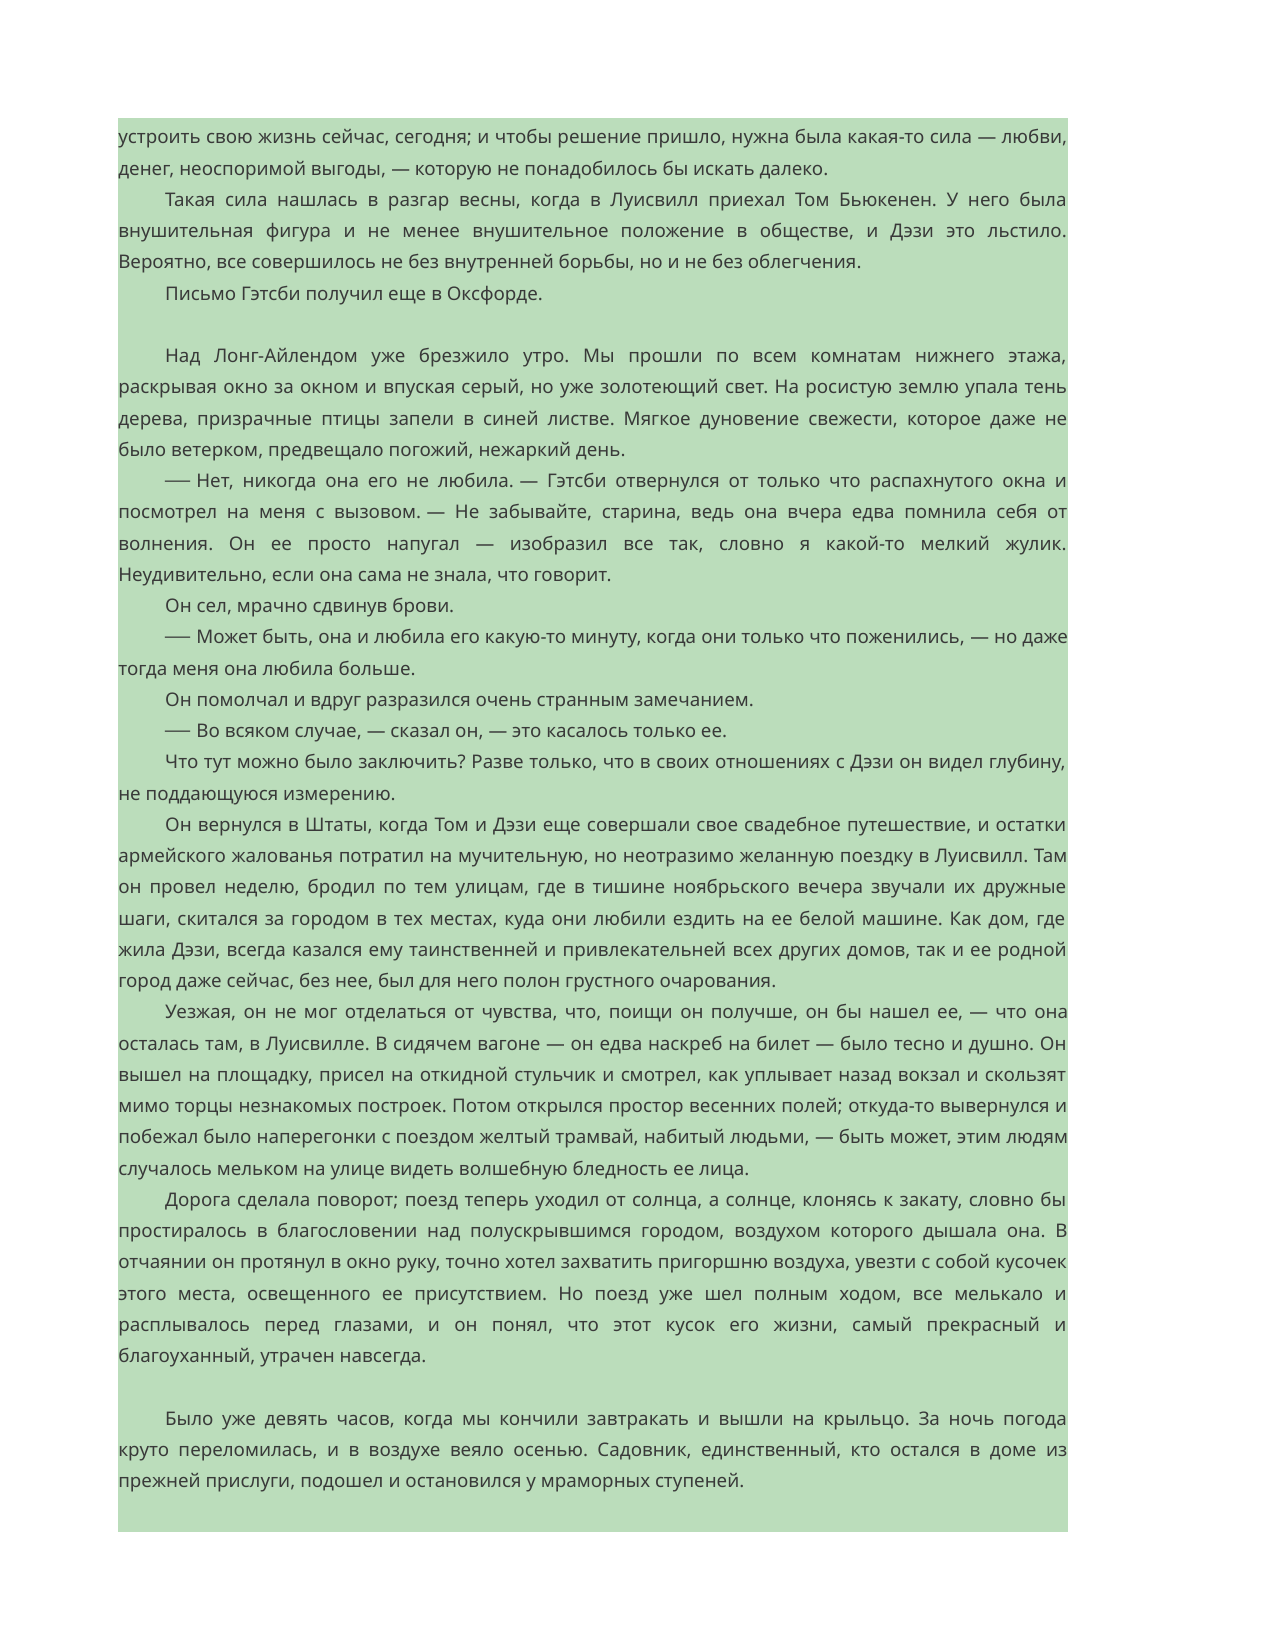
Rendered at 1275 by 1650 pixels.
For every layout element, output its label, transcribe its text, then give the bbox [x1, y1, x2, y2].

text — Нет, никогда она его не любила. — Гэтсби отвернулся от только что распахнутого окна и посмотрел на меня с вызовом. — Не забывайте, старина, ведь она вчера едва помнила себя от волнения. Он ее просто напугал — изобразил все так, словно я какой-то мелкий жулик. Неудивительно, если она сама не знала, что говорит. [118, 462, 1068, 587]
text Дорога сделала поворот; поезд теперь уходил от солнца, а солнце, клонясь к закату, словно бы простиралось в благословении над полускрывшимся городом, воздухом которого дышала она. В отчаянии он протянул в окно руку, точно хотел захватить пригоршню воздуха, увезти с собой кусочек этого места, освещенного ее присутствием. Но поезд уже шел полным ходом, все мелькало и расплывалось перед глазами, и он понял, что этот кусок его жизни, самый прекрасный и благоуханный, утрачен навсегда. [118, 1181, 1068, 1368]
text Он вернулся в Штаты, когда Том и Дэзи еще совершали свое свадебное путешествие, и остатки армейского жалованья потратил на мучительную, но неотразимо желанную поездку в Луисвилл. Там он провел неделю, бродил по тем улицам, где в тишине ноябрьского вечера звучали их дружные шаги, скитался за городом в тех местах, куда они любили ездить на ее белой машине. Как дом, где жила Дэзи, всегда казался ему таинственней и привлекательней всех других домов, так и ее родной город даже сейчас, без нее, был для него полон грустного очарования. [118, 806, 1068, 993]
text устроить свою жизнь сейчас, сегодня; и чтобы решение пришло, нужна была какая-то сила — любви, денег, неоспоримой выгоды, — которую не понадобилось бы искать далеко. [118, 118, 1068, 181]
text Что тут можно было заключить? Разве только, что в своих отношениях с Дэзи он видел глубину, не поддающуюся измерению. [118, 743, 1068, 806]
text Уезжая, он не мог отделаться от чувства, что, поищи он получше, он бы нашел ее, — что она осталась там, в Луисвилле. В сидячем вагоне — он едва наскреб на билет — было тесно и душно. Он вышел на площадку, присел на откидной стульчик и смотрел, как уплывает назад вокзал и скользят мимо торцы незнакомых построек. Потом открылся простор весенних полей; откуда-то вывернулся и побежал было наперегонки с поездом желтый трамвай, набитый людьми, — быть может, этим людям случалось мельком на улице видеть волшебную бледность ее лица. [118, 993, 1068, 1181]
text — Во всяком случае, — сказал он, — это касалось только ее. [118, 712, 1068, 743]
text — Может быть, она и любила его какую-то минуту, когда они только что поженились, — но даже тогда меня она любила больше. [118, 618, 1068, 681]
text Такая сила нашлась в разгар весны, когда в Луисвилл приехал Том Бьюкенен. У него была внушительная фигура и не менее внушительное положение в обществе, и Дэзи это льстило. Вероятно, все совершилось не без внутренней борьбы, но и не без облегчения. [118, 181, 1068, 274]
text Он помолчал и вдруг разразился очень странным замечанием. [118, 681, 1068, 712]
text Письмо Гэтсби получил еще в Оксфорде. [118, 274, 1068, 306]
text Было уже девять часов, когда мы кончили завтракать и вышли на крыльцо. За ночь погода круто переломилась, и в воздухе веяло осенью. Садовник, единственный, кто остался в доме из прежней прислуги, подошел и остановился у мраморных ступеней. [118, 1399, 1068, 1493]
text Над Лонг-Айлендом уже брезжило утро. Мы прошли по всем комнатам нижнего этажа, раскрывая окно за окном и впуская серый, но уже золотеющий свет. На росистую землю упала тень дерева, призрачные птицы запели в синей листве. Мягкое дуновение свежести, которое даже не было ветерком, предвещало погожий, нежаркий день. [118, 337, 1068, 462]
text Он сел, мрачно сдвинув брови. [118, 587, 1068, 618]
